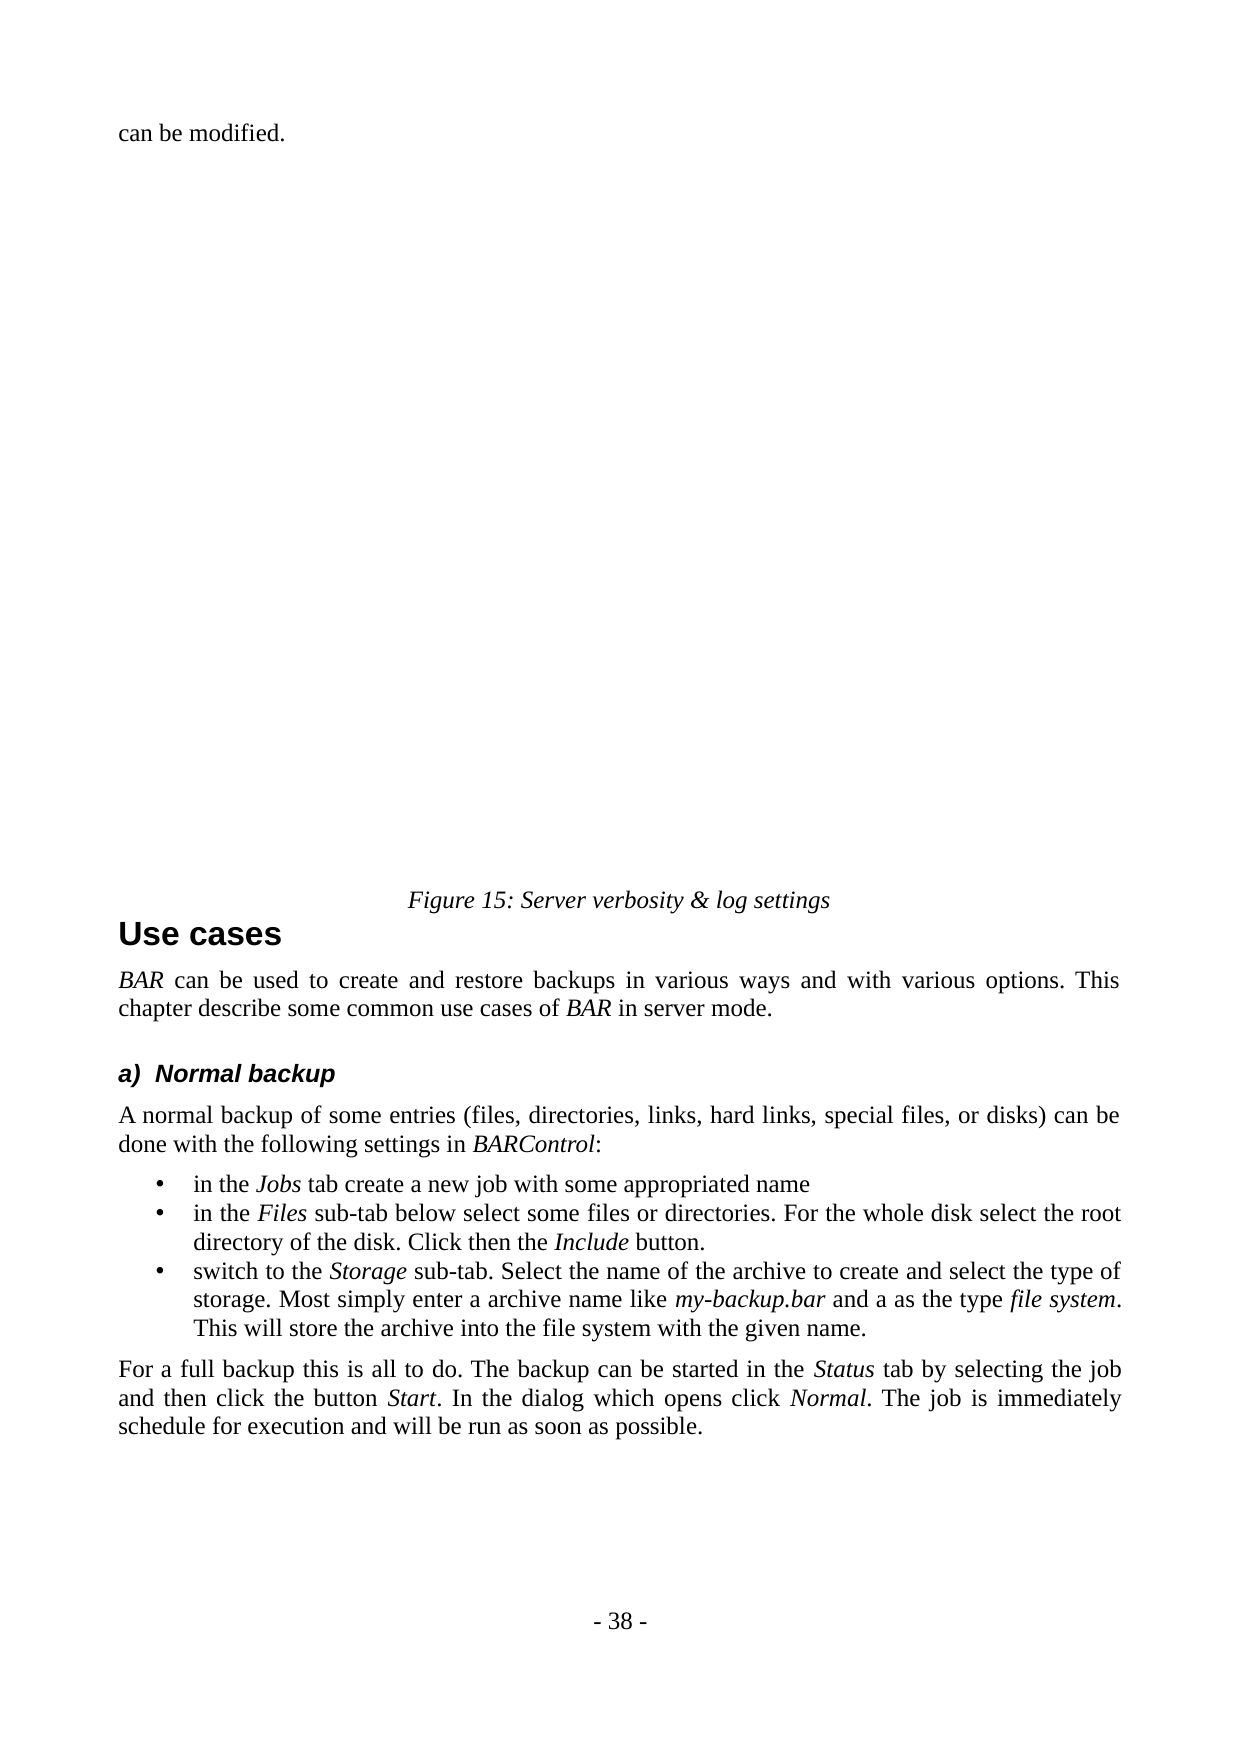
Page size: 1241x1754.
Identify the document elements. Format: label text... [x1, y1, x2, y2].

text BAR can be used to create and restore backups in various ways and with various options. This chapter describe some common use cases of BAR in server mode. [118, 965, 1122, 1022]
list in the Files sub-tab below select some files or directories. For the whole disk select the root directory of the disk. Click then the Include button. [156, 1198, 1122, 1256]
text For a full backup this is all to do. The backup can be started in the Status tab by selecting the job and then click the button Start. In the dialog which opens click Normal. The job is immediately schedule for execution and will be run as soon as possible. [118, 1354, 1122, 1440]
list switch to the Storage sub-tab. Select the name of the archive to create and select the type of storage. Most simply enter a archive name like my-backup.bar and a as the type file system. This will store the archive into the file system with the given name. [156, 1256, 1122, 1342]
subtitle Use cases [118, 914, 1122, 952]
text Figure 15: Server verbosity & log settings [118, 173, 1122, 914]
text [118, 160, 1122, 173]
text A normal backup of some entries (files, directories, links, hard links, special files, or disks) can be done with the following settings in BARControl: [118, 1100, 1122, 1158]
list in the Jobs tab create a new job with some appropriated name [156, 1169, 1122, 1198]
subtitle Normal backup [118, 1059, 1122, 1088]
text can be modified. [118, 118, 1122, 147]
